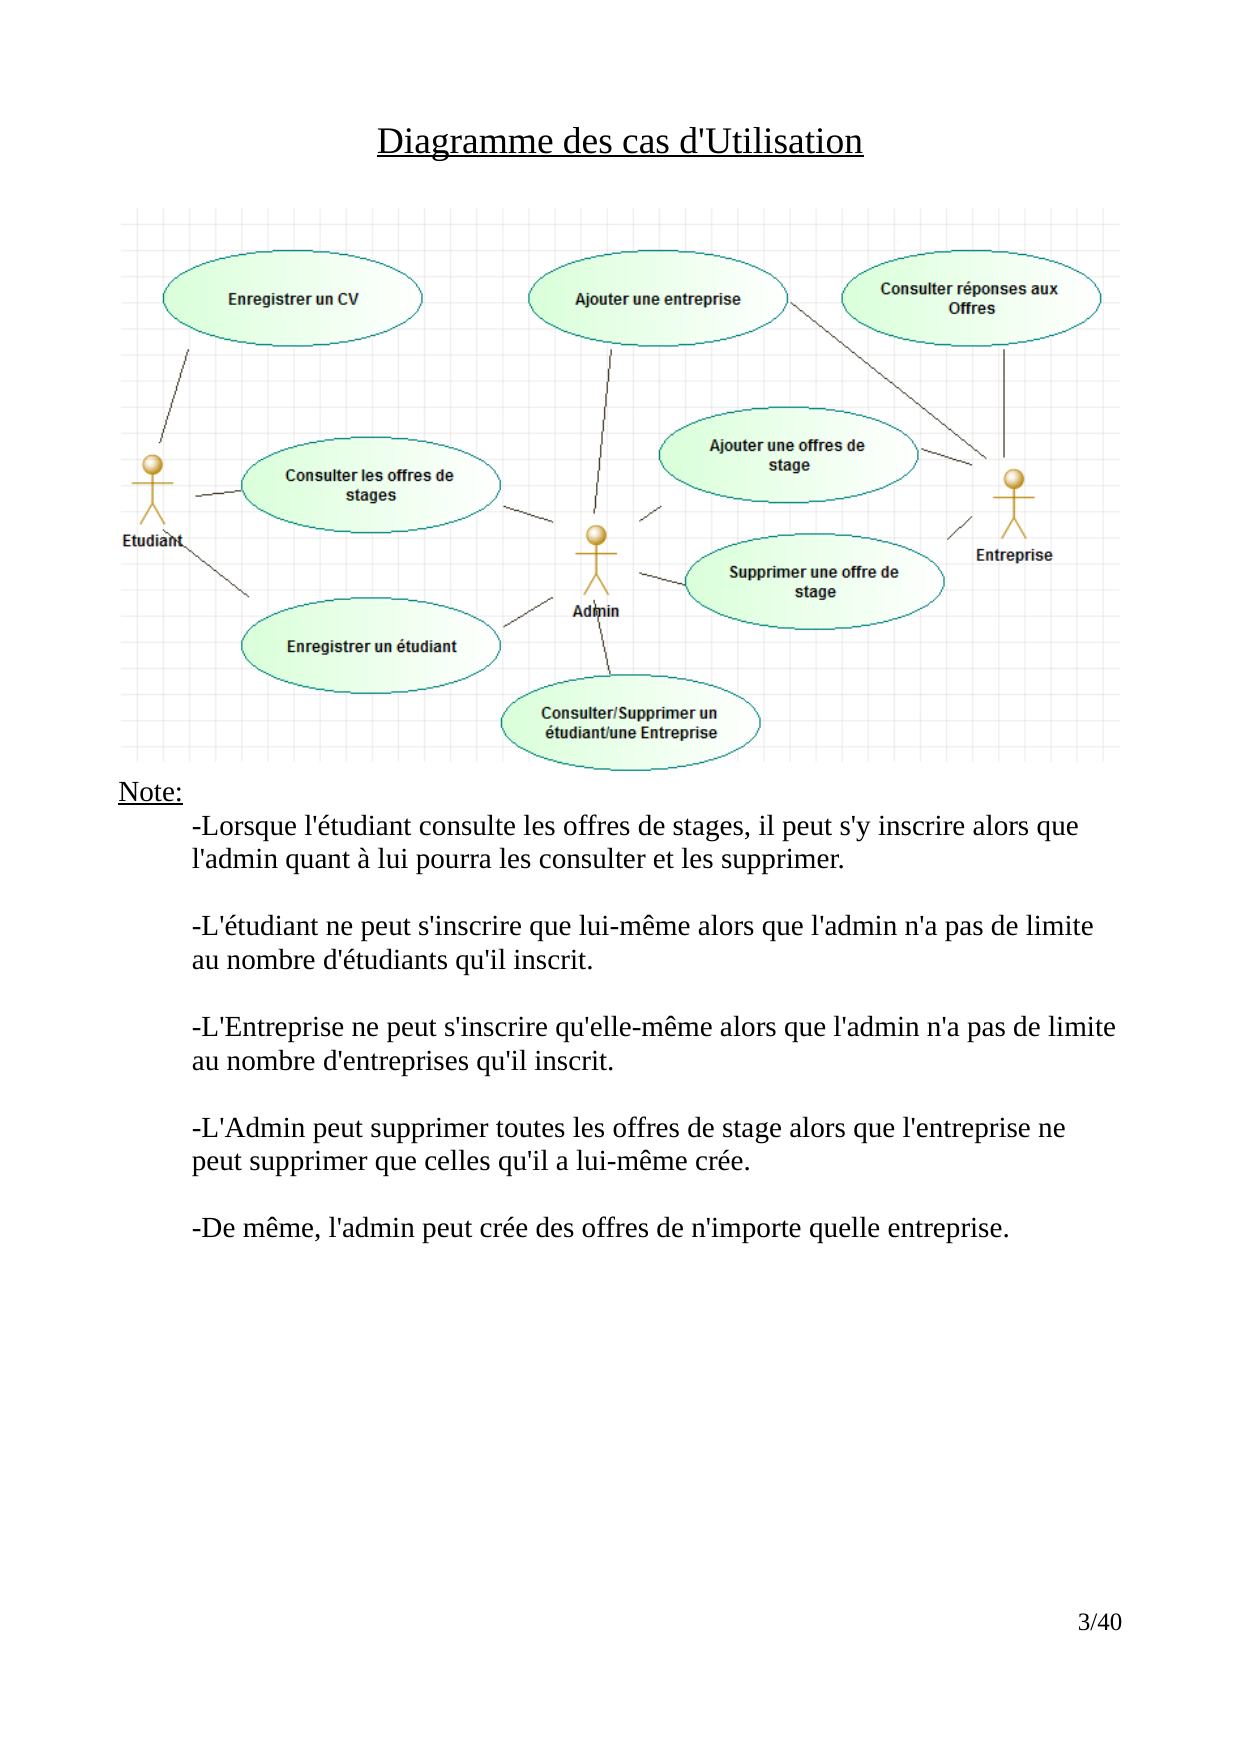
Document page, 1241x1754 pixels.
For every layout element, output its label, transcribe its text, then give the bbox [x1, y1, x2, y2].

text -L'Admin peut supprimer toutes les offres de stage alors que l'entreprise ne peut supprimer que celles qu'il a lui-même crée. [118, 1110, 1122, 1177]
text Note: [118, 775, 1122, 808]
picture [116, 207, 1121, 775]
text -Lorsque l'étudiant consulte les offres de stages, il peut s'y inscrire alors que [118, 808, 1122, 841]
text -L'étudiant ne peut s'inscrire que lui-même alors que l'admin n'a pas de limite au nombre d'étudiants qu'il inscrit. [118, 908, 1122, 976]
text -De même, l'admin peut crée des offres de n'importe quelle entreprise. [118, 1210, 1122, 1244]
text Diagramme des cas d'Utilisation [118, 118, 1122, 161]
text l'admin quant à lui pourra les consulter et les supprimer. [118, 841, 1122, 875]
text -L'Entreprise ne peut s'inscrire qu'elle-même alors que l'admin n'a pas de limite au nombre d'entreprises qu'il inscrit. [118, 1009, 1122, 1076]
